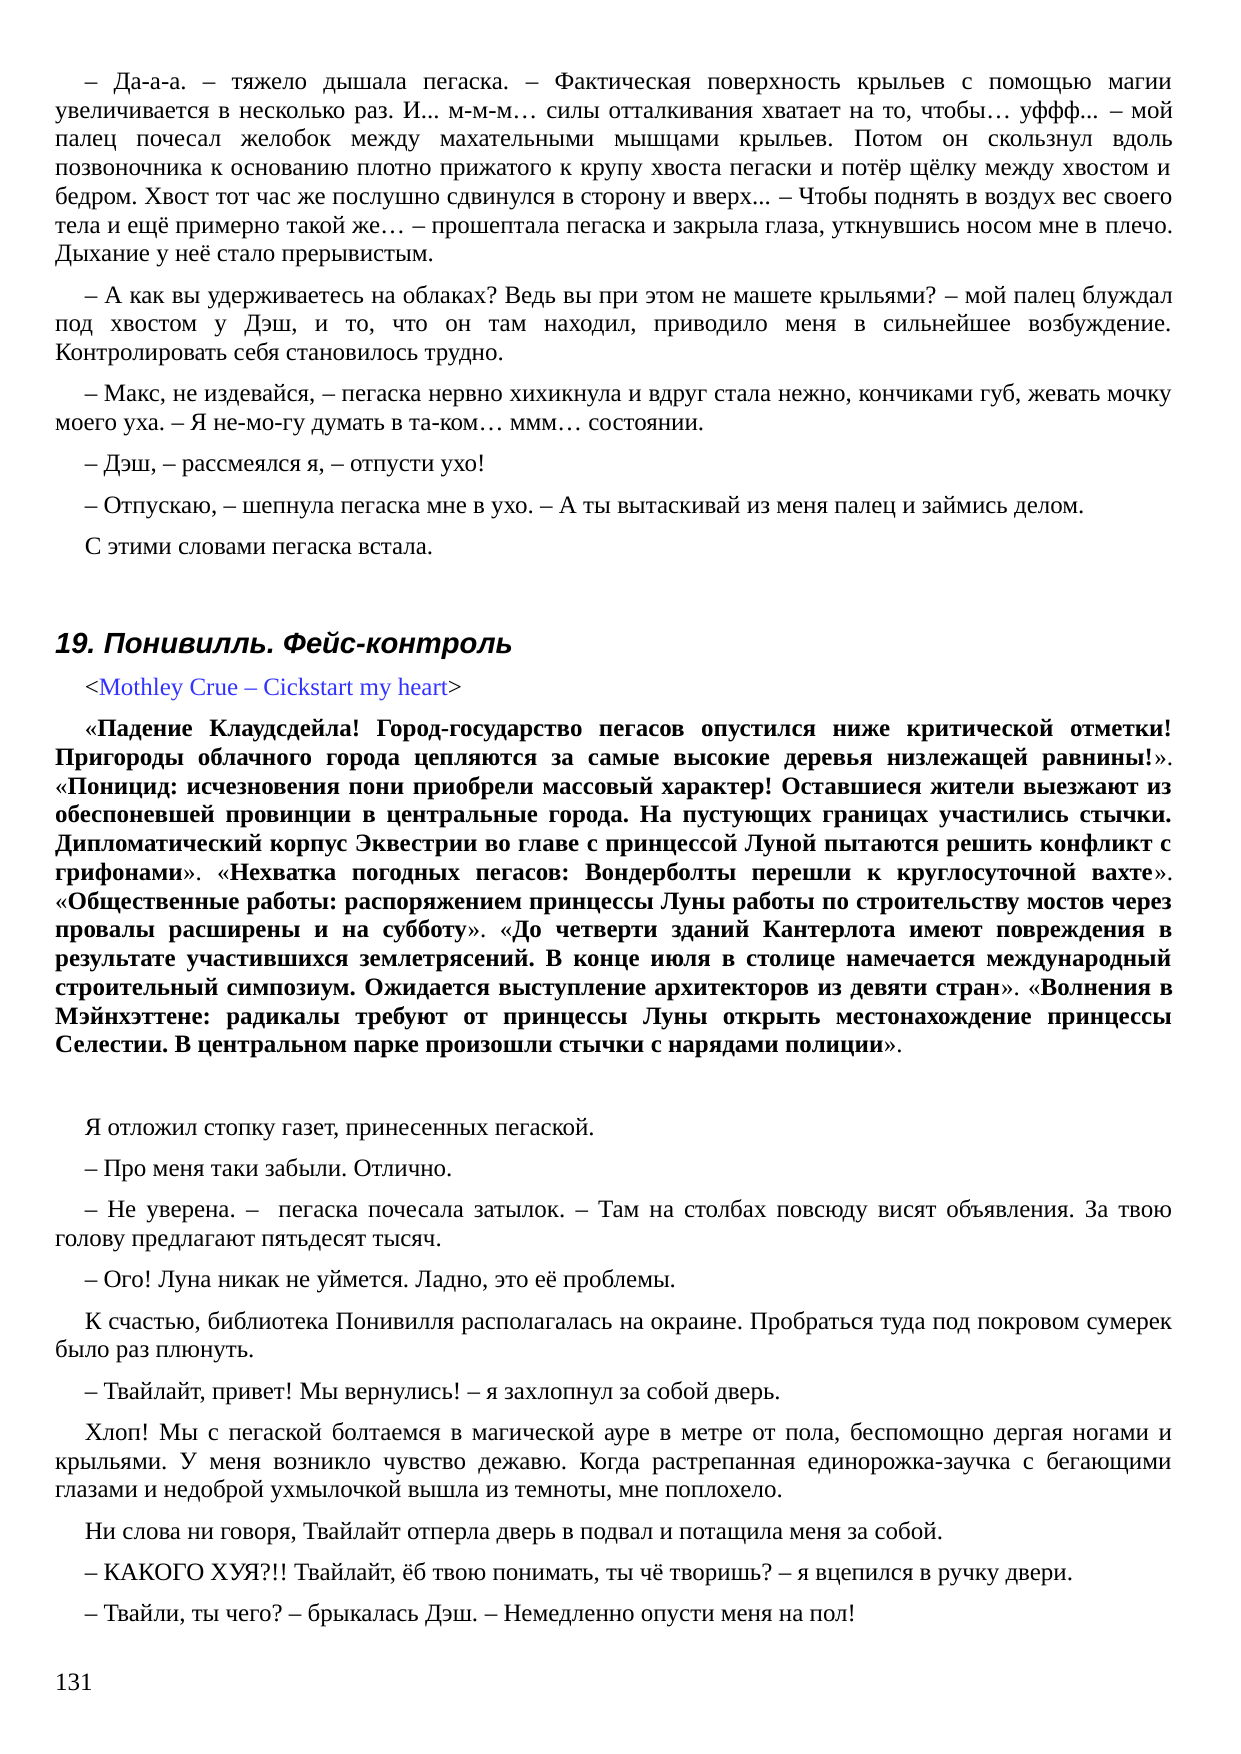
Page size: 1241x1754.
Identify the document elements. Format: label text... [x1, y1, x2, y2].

text С этими словами пегаска встала. [55, 531, 1173, 560]
text – Да-а-а. – тяжело дышала пегаска. – Фактическая поверхность крыльев с помощью магии увеличивается в несколько раз. И... м-м-м… силы отталкивания хватает на то, чтобы… уффф... – мой палец почесал желобок между махательными мышцами крыльев. Потом он скользнул вдоль позвоночника к основанию плотно прижатого к крупу хвоста пегаски и потёр щёлку между хвостом и бедром. Хвост тот час же послушно сдвинулся в сторону и вверх... – Чтобы поднять в воздух вес своего тела и ещё примерно такой же… – прошептала пегаска и закрыла глаза, уткнувшись носом мне в плечо. Дыхание у неё стало прерывистым. [55, 66, 1173, 267]
text – Твайлайт, привет! Мы вернулись! – я захлопнул за собой дверь. [55, 1376, 1173, 1404]
text <Mothley Crue – Cickstart my heart> [55, 672, 1173, 701]
text – Отпускаю, – шепнула пегаска мне в ухо. – А ты вытаскивай из меня палец и займись делом. [55, 490, 1173, 518]
text – КАКОГО ХУЯ?!! Твайлайт, ёб твою понимать, ты чё творишь? – я вцепился в ручку двери. [55, 1557, 1173, 1586]
text – Дэш, – рассмеялся я, – отпусти ухо! [55, 448, 1173, 477]
text – Макс, не издевайся, – пегаска нервно хихикнула и вдруг стала нежно, кончиками губ, жевать мочку моего уха. – Я не-мо-гу думать в та-ком… ммм… состоянии. [55, 378, 1173, 436]
text – Не уверена. – пегаска почесала затылок. – Там на столбах повсюду висят объявления. За твою голову предлагают пятьдесят тысяч. [55, 1194, 1173, 1252]
text «Падение Клаудсдейла! Город-государство пегасов опустился ниже критической отметки! Пригороды облачного города цепляются за самые высокие деревья низлежащей равнины!». «Поницид: исчезновения пони приобрели массовый характер! Оставшиеся жители выезжают из обеспоневшей провинции в центральные города. На пустующих границах участились стычки. Дипломатический корпус Эквестрии во главе с принцессой Луной пытаются решить конфликт с грифонами». «Нехватка погодных пегасов: Вондерболты перешли к круглосуточной вахте». «Общественные работы: распоряжением принцессы Луны работы по строительству мостов через провалы расширены и на субботу». «До четверти зданий Кантерлота имеют повреждения в результате участившихся землетрясений. В конце июля в столице намечается международный строительный симпозиум. Ожидается выступление архитекторов из девяти стран». «Волнения в Мэйнхэттене: радикалы требуют от принцессы Луны открыть местонахождение принцессы Селестии. В центральном парке произошли стычки с нарядами полиции». [55, 713, 1173, 1058]
text – Про меня таки забыли. Отлично. [55, 1153, 1173, 1182]
text – Ого! Луна никак не уймется. Ладно, это её проблемы. [55, 1264, 1173, 1293]
text Хлоп! Мы с пегаской болтаемся в магической ауре в метре от пола, беспомощно дергая ногами и крыльями. У меня возникло чувство дежавю. Когда растрепанная единорожка-заучка с бегающими глазами и недоброй ухмылочкой вышла из темноты, мне поплохело. [55, 1417, 1173, 1503]
subtitle 19. Понивилль. Фейс-контроль [55, 626, 1173, 659]
text – А как вы удерживаетесь на облаках? Ведь вы при этом не машете крыльями? – мой палец блуждал под хвостом у Дэш, и то, что он там находил, приводило меня в сильнейшее возбуждение. Контролировать себя становилось трудно. [55, 280, 1173, 366]
text К счастью, библиотека Понивилля располагалась на окраине. Пробраться туда под покровом сумерек было раз плюнуть. [55, 1306, 1173, 1363]
text Ни слова ни говоря, Твайлайт отперла дверь в подвал и потащила меня за собой. [55, 1516, 1173, 1544]
text – Твайли, ты чего? – брыкалась Дэш. – Немедленно опусти меня на пол! [55, 1598, 1173, 1627]
text Я отложил стопку газет, принесенных пегаской. [55, 1112, 1173, 1141]
